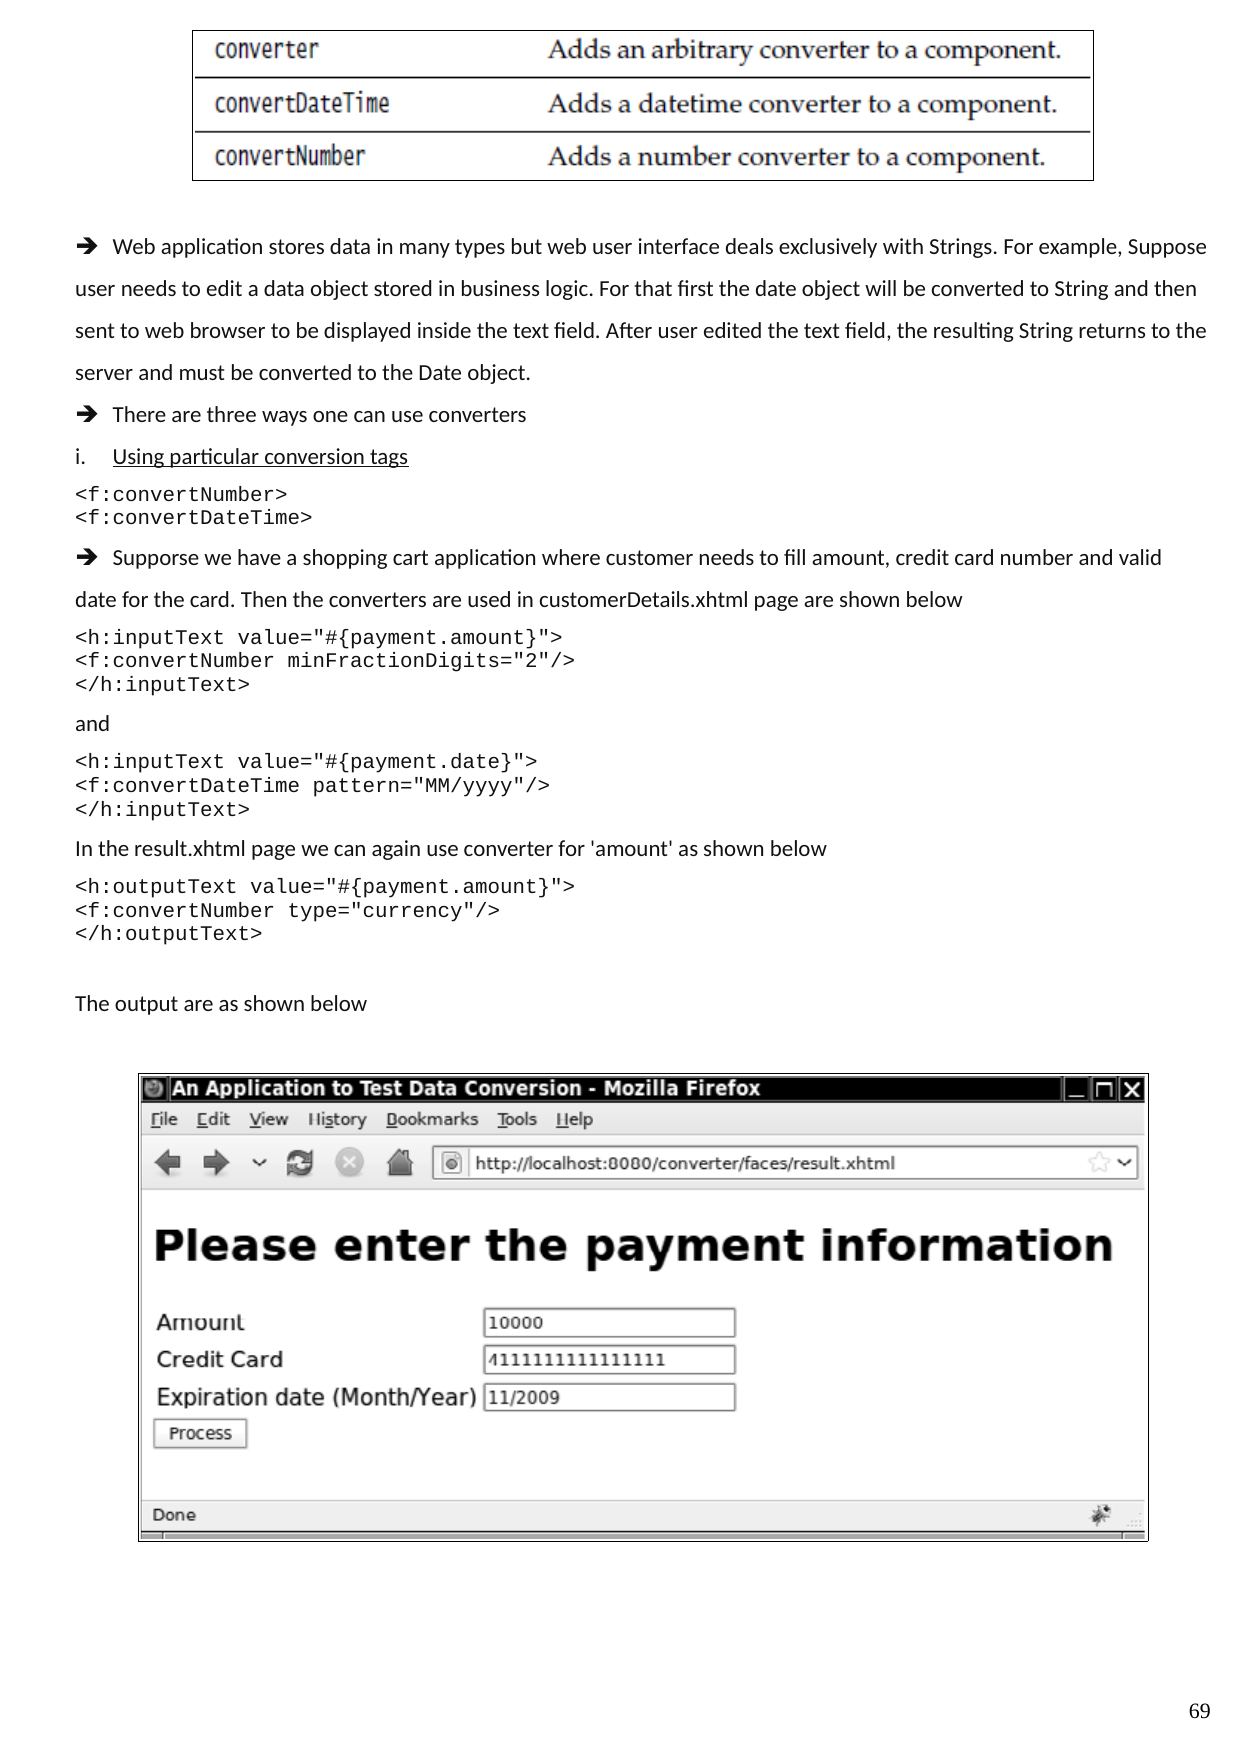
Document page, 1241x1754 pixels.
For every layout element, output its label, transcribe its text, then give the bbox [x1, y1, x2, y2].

list Web application stores data in many types but web user interface deals exclusively with Strings. For example, Suppose user needs to edit a data object stored in business logic. For that first the date object will be converted to String and then sent to web browser to be displayed inside the text field. After user edited the text field, the resulting String returns to the server and must be converted to the Date object. [75, 232, 1211, 386]
list i. Using particular conversion tags [75, 442, 1211, 470]
list <f:convertNumber> [75, 484, 1211, 507]
text <f:convertNumber minFractionDigits="2"/> [75, 650, 1211, 674]
list Supporse we have a shopping cart application where customer needs to fill amount, credit card number and valid date for the card. Then the converters are used in customerDetails.xhtml page are shown below [75, 543, 1211, 613]
text In the result.xhtml page we can again use converter for 'amount' as shown below [75, 834, 1211, 862]
text <h:inputText value="#{payment.date}"> [75, 751, 1211, 775]
list <f:convertDateTime> [75, 507, 1211, 531]
text </h:inputText> [75, 799, 1211, 822]
list There are three ways one can use converters [75, 400, 1211, 428]
text <h:outputText value="#{payment.amount}"> [75, 876, 1211, 900]
text <h:inputText value="#{payment.amount}"> [75, 627, 1211, 650]
text and [75, 709, 1211, 737]
text <f:convertDateTime pattern="MM/yyyy"/> [75, 775, 1211, 799]
text </h:inputText> [75, 674, 1211, 698]
text <f:convertNumber type="currency"/> [75, 900, 1211, 923]
text The output are as shown below [75, 989, 1211, 1017]
text </h:outputText> [75, 923, 1211, 947]
